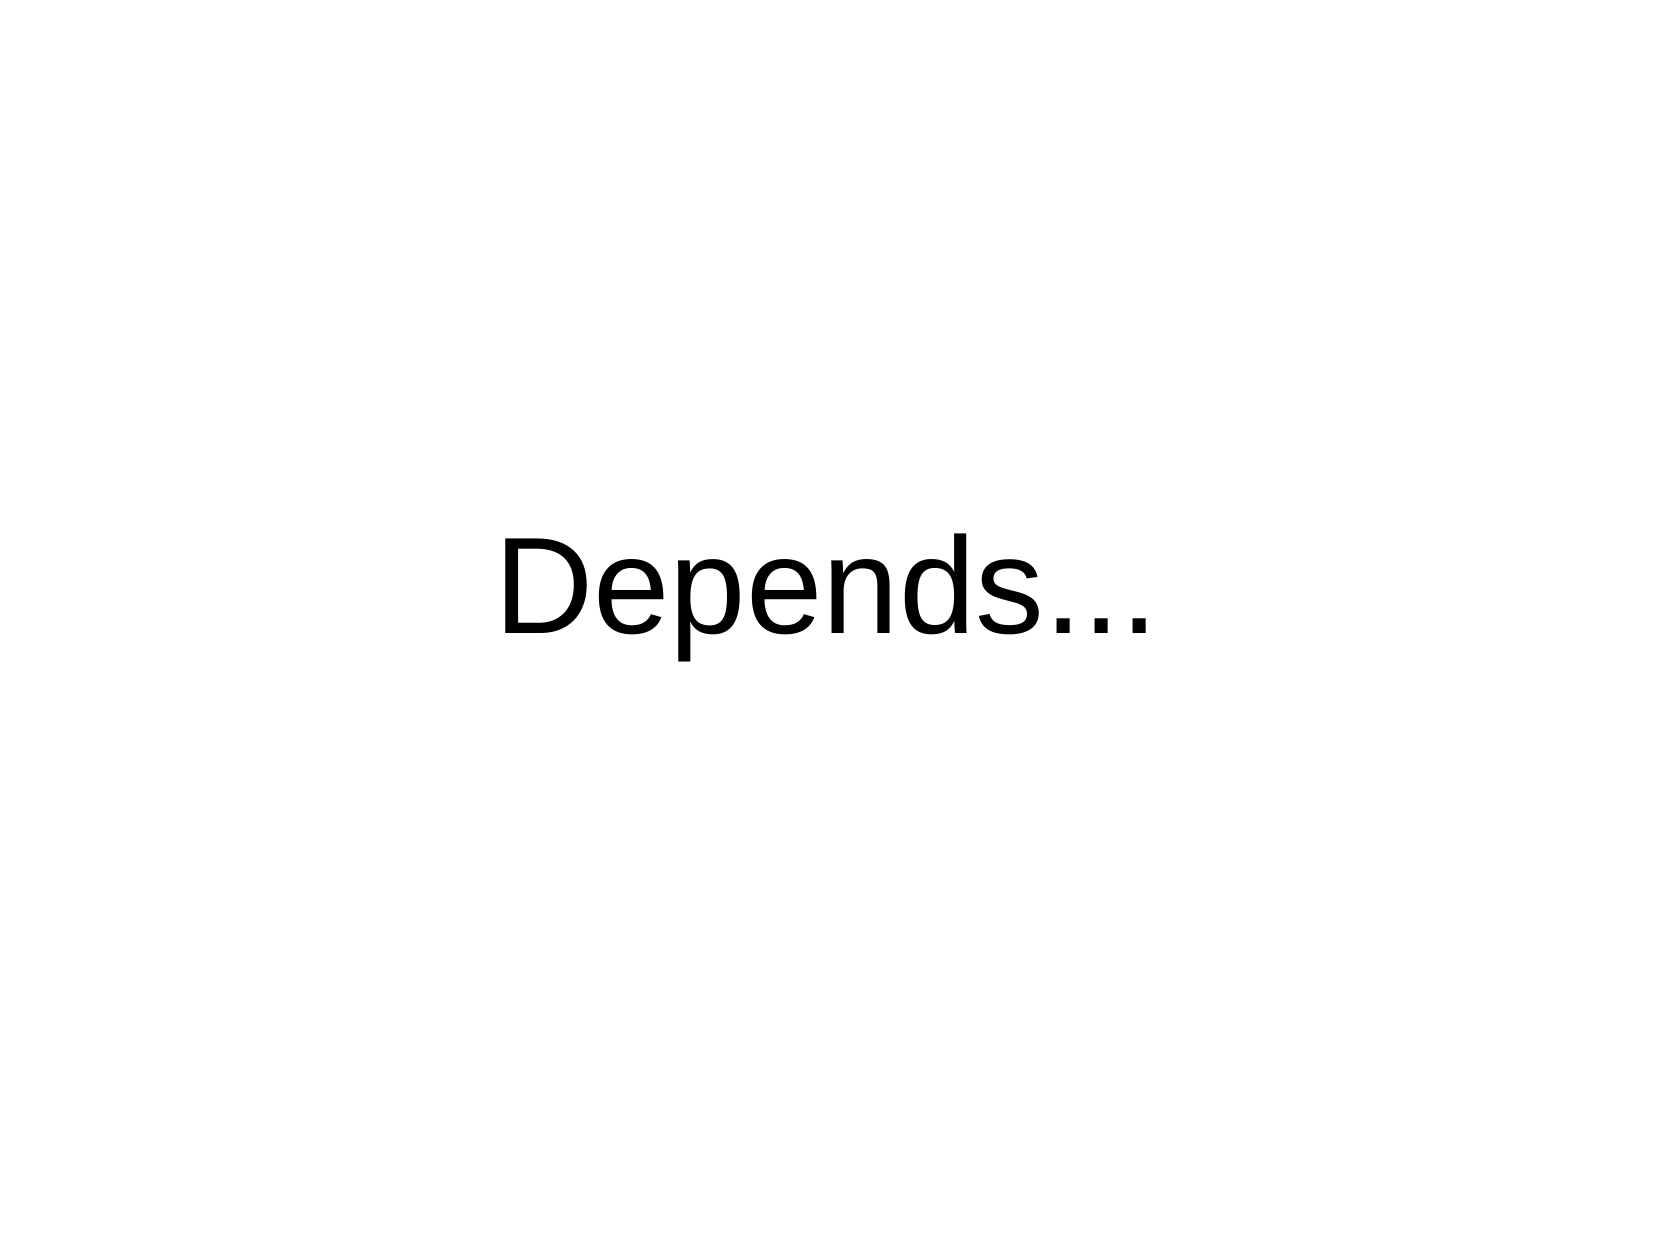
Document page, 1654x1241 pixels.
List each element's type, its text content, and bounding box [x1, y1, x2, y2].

title Depends... [82, 49, 1571, 1123]
